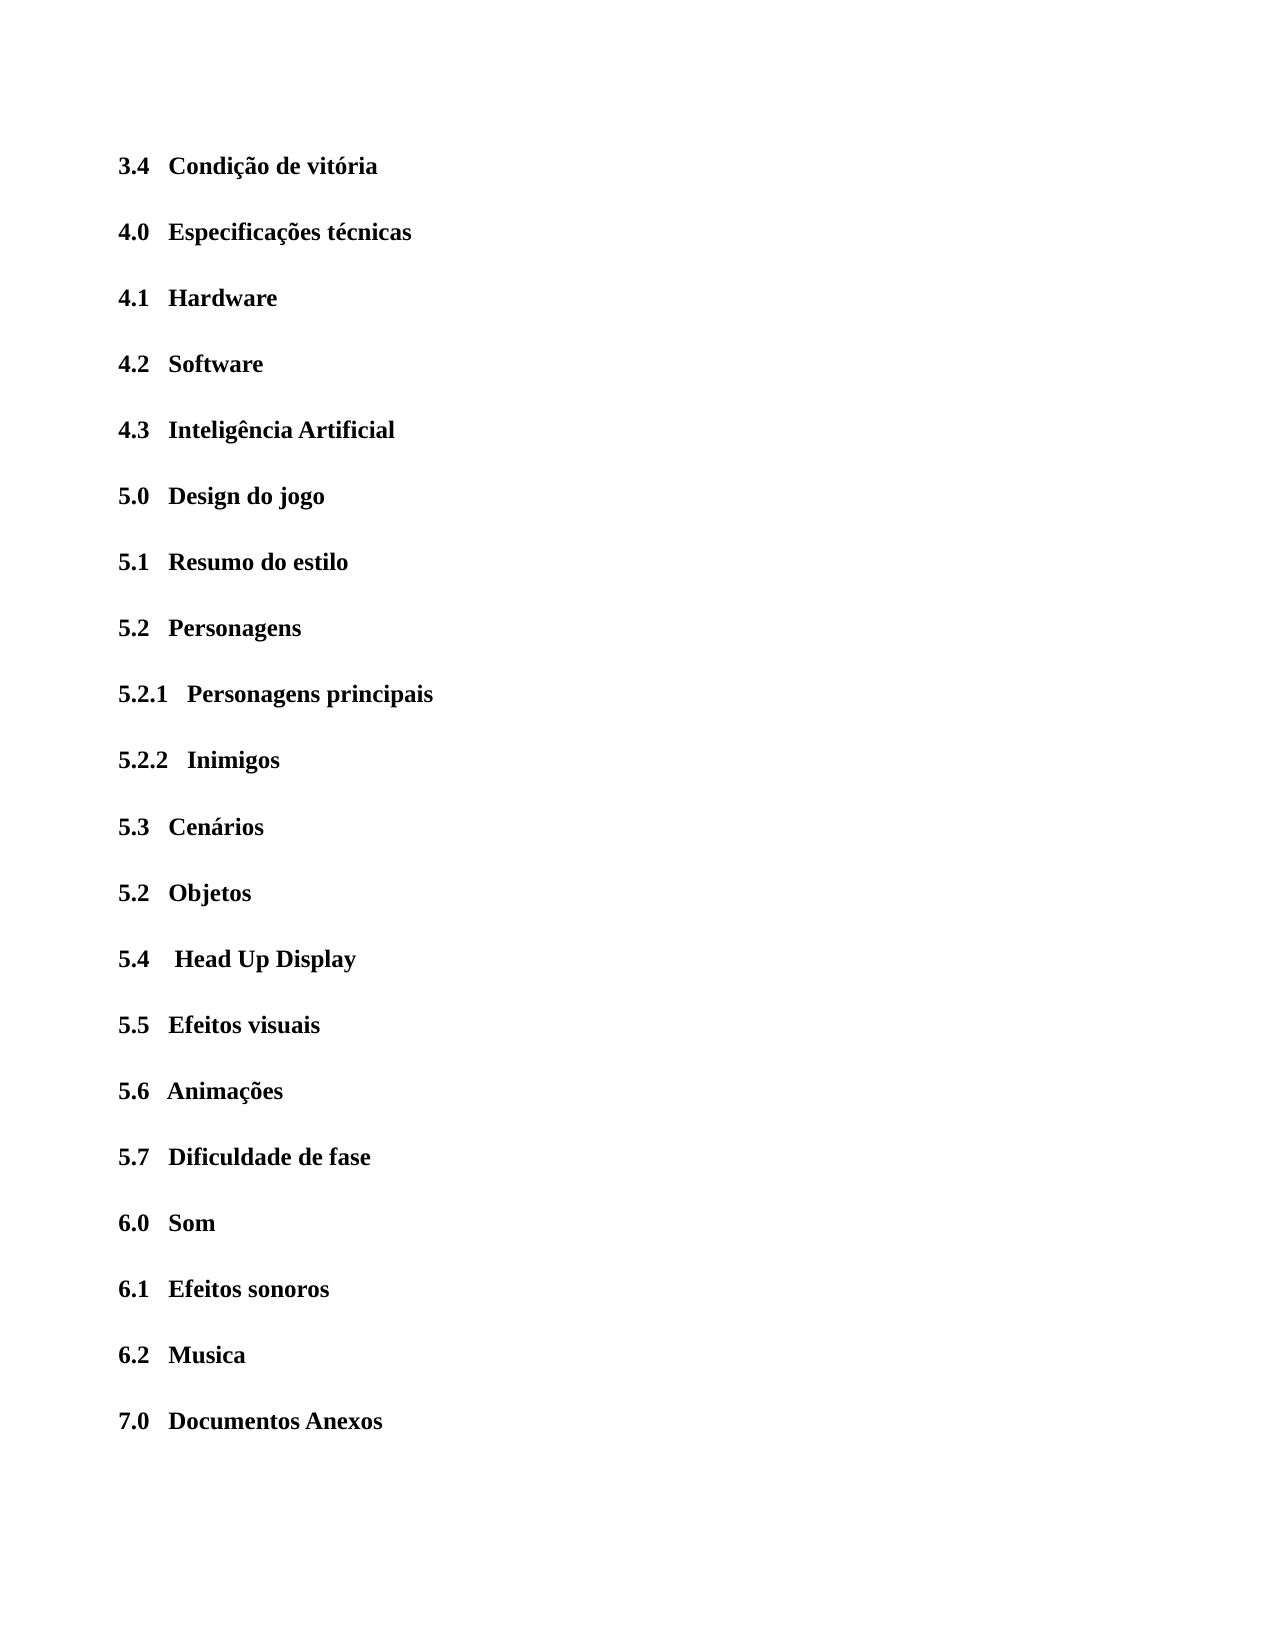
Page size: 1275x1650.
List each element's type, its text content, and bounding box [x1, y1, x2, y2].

text 4.3 Inteligência Artificial [118, 415, 1157, 444]
text 3.4 Condição de vitória [118, 151, 1157, 180]
text 5.2.2 Inimigos [118, 746, 1157, 774]
text 4.0 Especificações técnicas [118, 217, 1157, 246]
text 6.2 Musica [118, 1340, 1157, 1369]
text 5.5 Efeitos visuais [118, 1010, 1157, 1038]
text 5.3 Cenários [118, 812, 1157, 840]
text 4.1 Hardware [118, 283, 1157, 312]
text 6.0 Som [118, 1208, 1157, 1237]
text 5.4 Head Up Display [118, 944, 1157, 972]
text 7.0 Documentos Anexos [118, 1406, 1157, 1435]
text 5.2 Personagens [118, 613, 1157, 642]
text 5.0 Design do jogo [118, 481, 1157, 510]
text 4.2 Software [118, 349, 1157, 378]
text 5.6 Animações [118, 1076, 1157, 1104]
text 5.2.1 Personagens principais [118, 679, 1157, 708]
text 6.1 Efeitos sonoros [118, 1274, 1157, 1303]
text 5.1 Resumo do estilo [118, 547, 1157, 576]
text 5.7 Dificuldade de fase [118, 1142, 1157, 1171]
text 5.2 Objetos [118, 878, 1157, 906]
